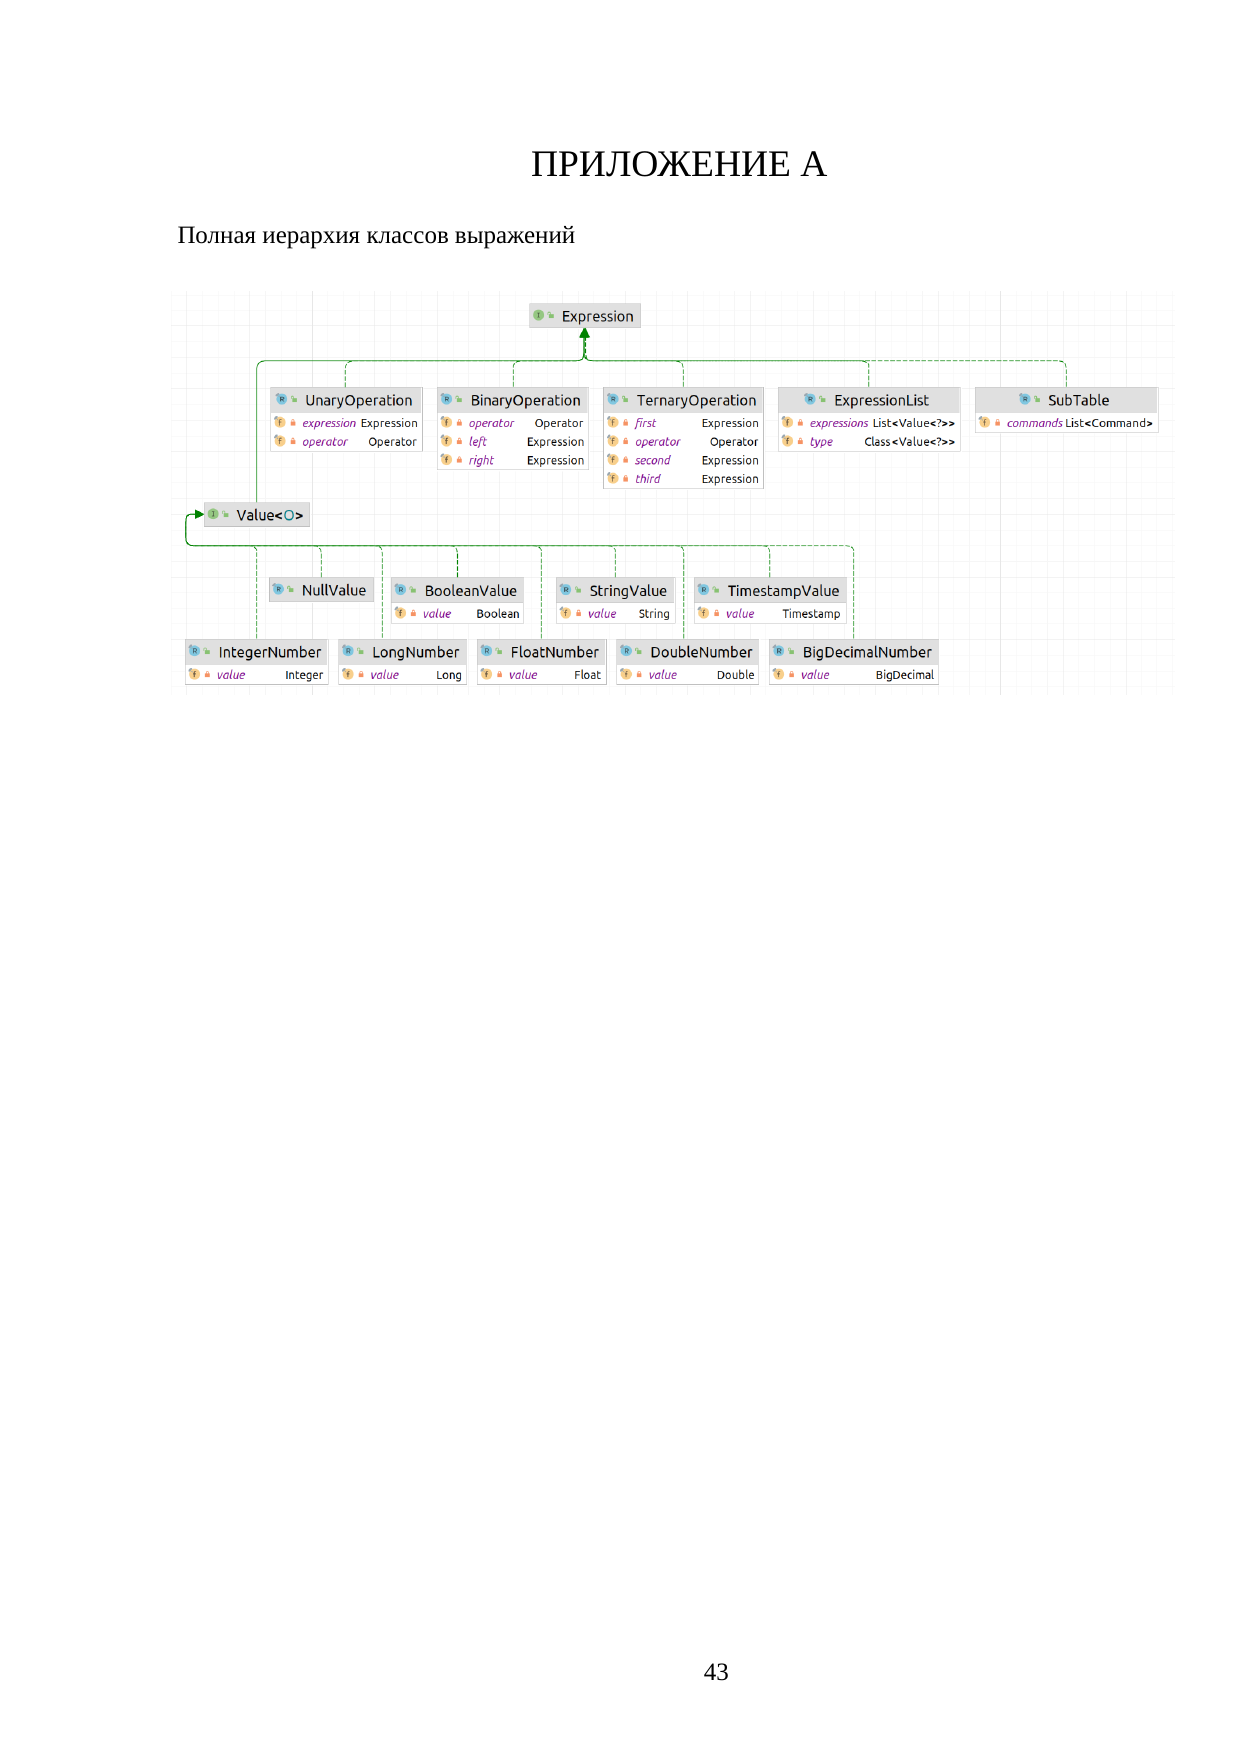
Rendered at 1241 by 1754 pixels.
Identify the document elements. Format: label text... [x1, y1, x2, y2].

picture [171, 291, 1175, 695]
text Полная иерархия классов выражений [177, 220, 1181, 249]
subtitle ПРИЛОЖЕНИЕ А [177, 142, 1181, 185]
